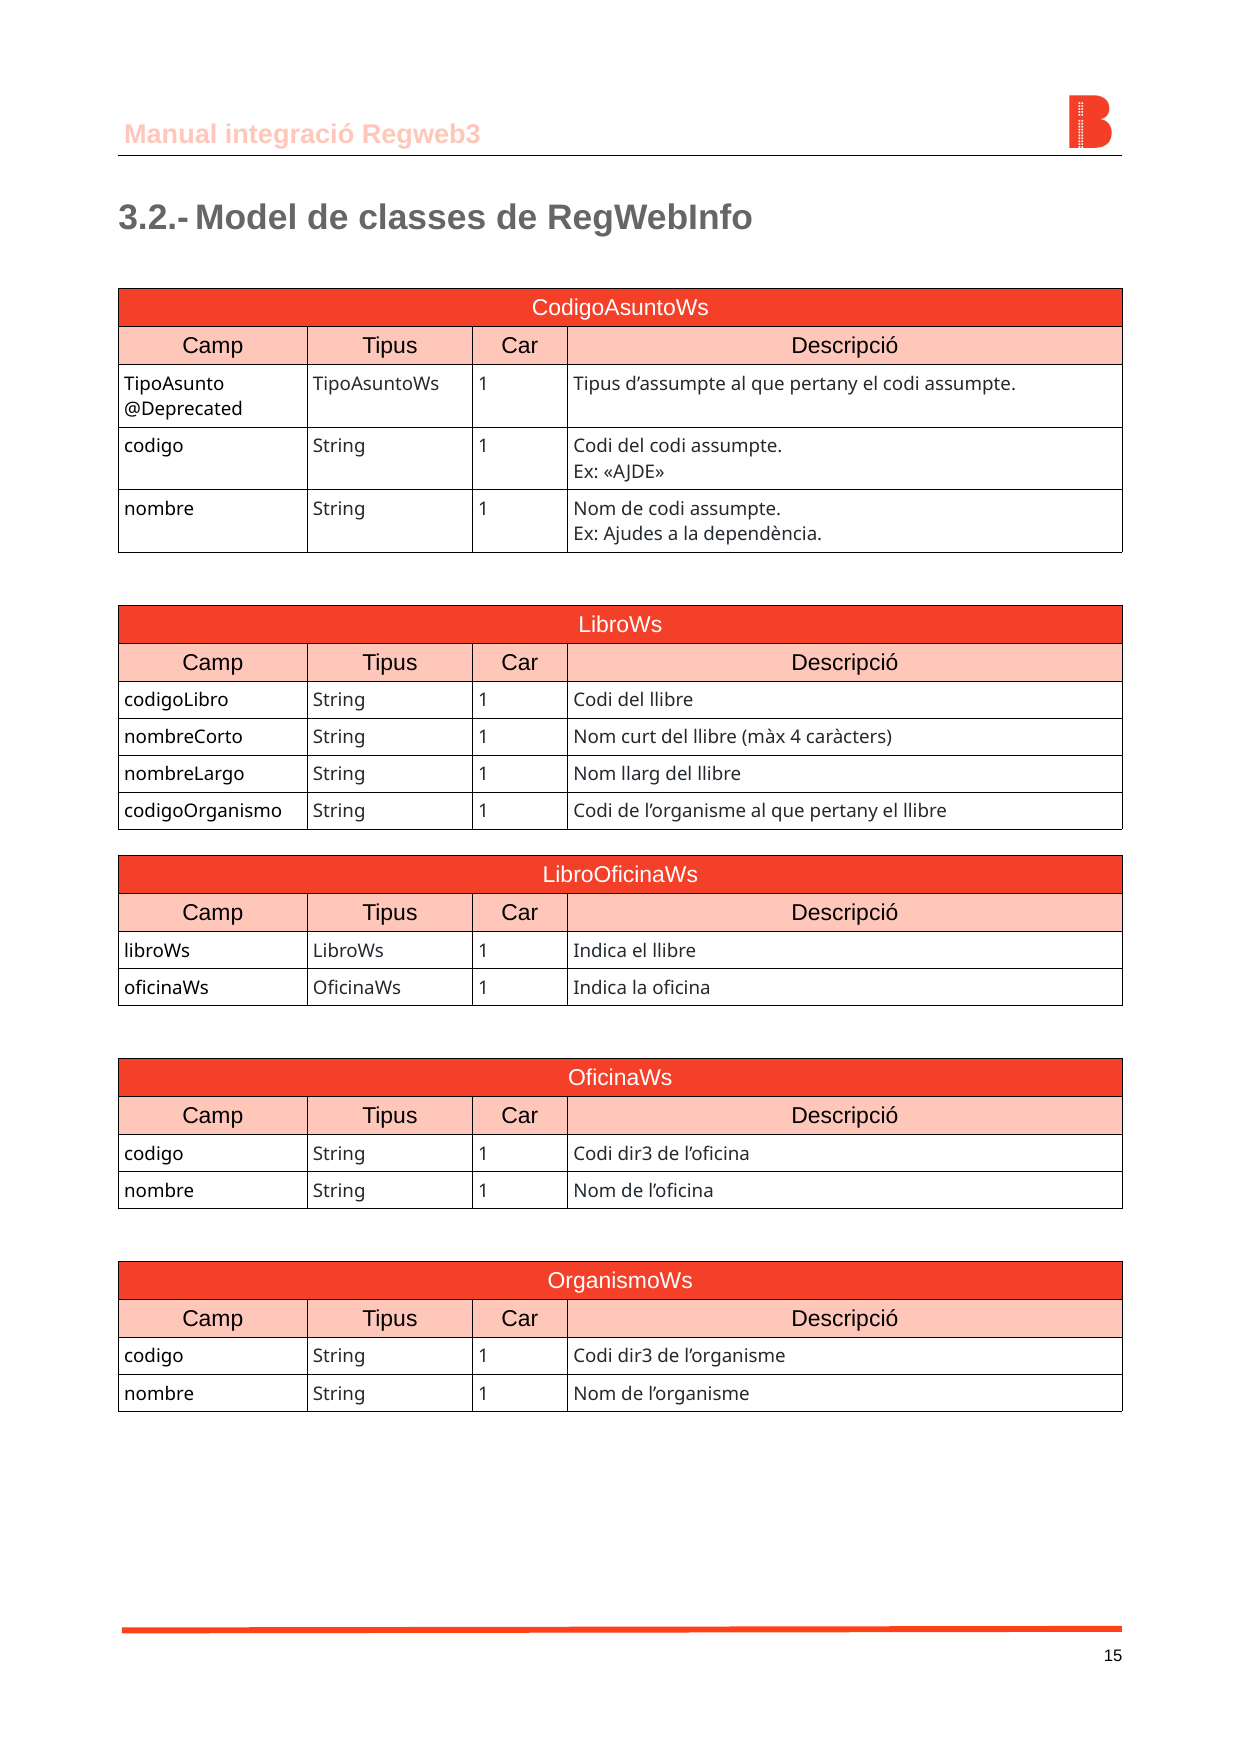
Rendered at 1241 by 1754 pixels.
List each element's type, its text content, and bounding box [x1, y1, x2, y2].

table_cell String [308, 490, 472, 552]
table_cell Nom de l’oficina [568, 1172, 1122, 1208]
table_cell libroWs [119, 932, 307, 968]
table_cell Nom llarg del llibre [568, 756, 1122, 792]
table_cell Descripció [568, 1097, 1122, 1134]
table_cell codigo [119, 1135, 307, 1171]
picture [1063, 94, 1117, 150]
table_cell Car [473, 644, 567, 681]
table_cell Tipus [308, 1097, 472, 1134]
table_cell 1 [473, 1172, 567, 1208]
table_cell Descripció [568, 327, 1122, 364]
table_cell TipoAsuntoWs [308, 365, 472, 427]
table_cell Car [473, 894, 567, 931]
table_cell 1 [473, 969, 567, 1005]
table_cell Codi dir3 de l’organisme [568, 1338, 1122, 1374]
table_cell Tipus [308, 1300, 472, 1337]
table_cell OficinaWs [308, 969, 472, 1005]
table_cell Car [473, 1097, 567, 1134]
table_cell codigo [119, 428, 307, 489]
table_cell String [308, 793, 472, 829]
table_cell nombre [119, 1375, 307, 1411]
table_cell Camp [119, 894, 307, 931]
table_cell 1 [473, 428, 567, 489]
table_cell Car [473, 327, 567, 364]
table_cell nombreLargo [119, 756, 307, 792]
table_cell oficinaWs [119, 969, 307, 1005]
table_cell 1 [473, 1375, 567, 1411]
table_cell String [308, 428, 472, 489]
table_cell String [308, 1338, 472, 1374]
table_header CodigoAsuntoWs [119, 289, 1122, 326]
table_header LibroWs [119, 606, 1122, 643]
table_cell Camp [119, 1300, 307, 1337]
table_cell Indica la oficina [568, 969, 1122, 1005]
table_cell 1 [473, 793, 567, 829]
table_cell Codi del codi assumpte. Ex: «AJDE» [568, 428, 1122, 489]
table_cell Tipus [308, 327, 472, 364]
table_cell Car [473, 1300, 567, 1337]
table_cell Nom de l’organisme [568, 1375, 1122, 1411]
table_cell Camp [119, 1097, 307, 1134]
table_cell nombre [119, 1172, 307, 1208]
table_cell nombreCorto [119, 719, 307, 755]
table_cell Codi dir3 de l’oficina [568, 1135, 1122, 1171]
table_header OrganismoWs [119, 1262, 1122, 1299]
table_cell Codi del llibre [568, 682, 1122, 718]
table_cell Tipus d’assumpte al que pertany el codi assumpte. [568, 365, 1122, 427]
table_cell nombre [119, 490, 307, 552]
table_cell 1 [473, 932, 567, 968]
table_cell 1 [473, 365, 567, 427]
table_cell Camp [119, 327, 307, 364]
table_cell codigoLibro [119, 682, 307, 718]
table_cell Descripció [568, 894, 1122, 931]
subtitle Model de classes de RegWebInfo [118, 196, 1122, 237]
table_header LibroOficinaWs [119, 856, 1122, 893]
table_cell String [308, 682, 472, 718]
table_cell 1 [473, 1135, 567, 1171]
table_cell Tipus [308, 644, 472, 681]
table_cell String [308, 1375, 472, 1411]
table_cell String [308, 1172, 472, 1208]
table_cell Indica el llibre [568, 932, 1122, 968]
table_cell 1 [473, 682, 567, 718]
table_cell String [308, 756, 472, 792]
table_cell 1 [473, 756, 567, 792]
table_cell Nom curt del llibre (màx 4 caràcters) [568, 719, 1122, 755]
table_cell Codi de l’organisme al que pertany el llibre [568, 793, 1122, 829]
table_cell Tipus [308, 894, 472, 931]
table_cell 1 [473, 719, 567, 755]
table_cell codigoOrganismo [119, 793, 307, 829]
table_cell LibroWs [308, 932, 472, 968]
table_cell Descripció [568, 644, 1122, 681]
table_cell Descripció [568, 1300, 1122, 1337]
table_cell 1 [473, 490, 567, 552]
table_header OficinaWs [119, 1059, 1122, 1096]
table_cell 1 [473, 1338, 567, 1374]
table_cell Nom de codi assumpte. Ex: Ajudes a la dependència. [568, 490, 1122, 552]
table_cell String [308, 1135, 472, 1171]
table_cell Camp [119, 644, 307, 681]
table_cell TipoAsunto @Deprecated [119, 365, 307, 427]
table_cell String [308, 719, 472, 755]
table_cell codigo [119, 1338, 307, 1374]
